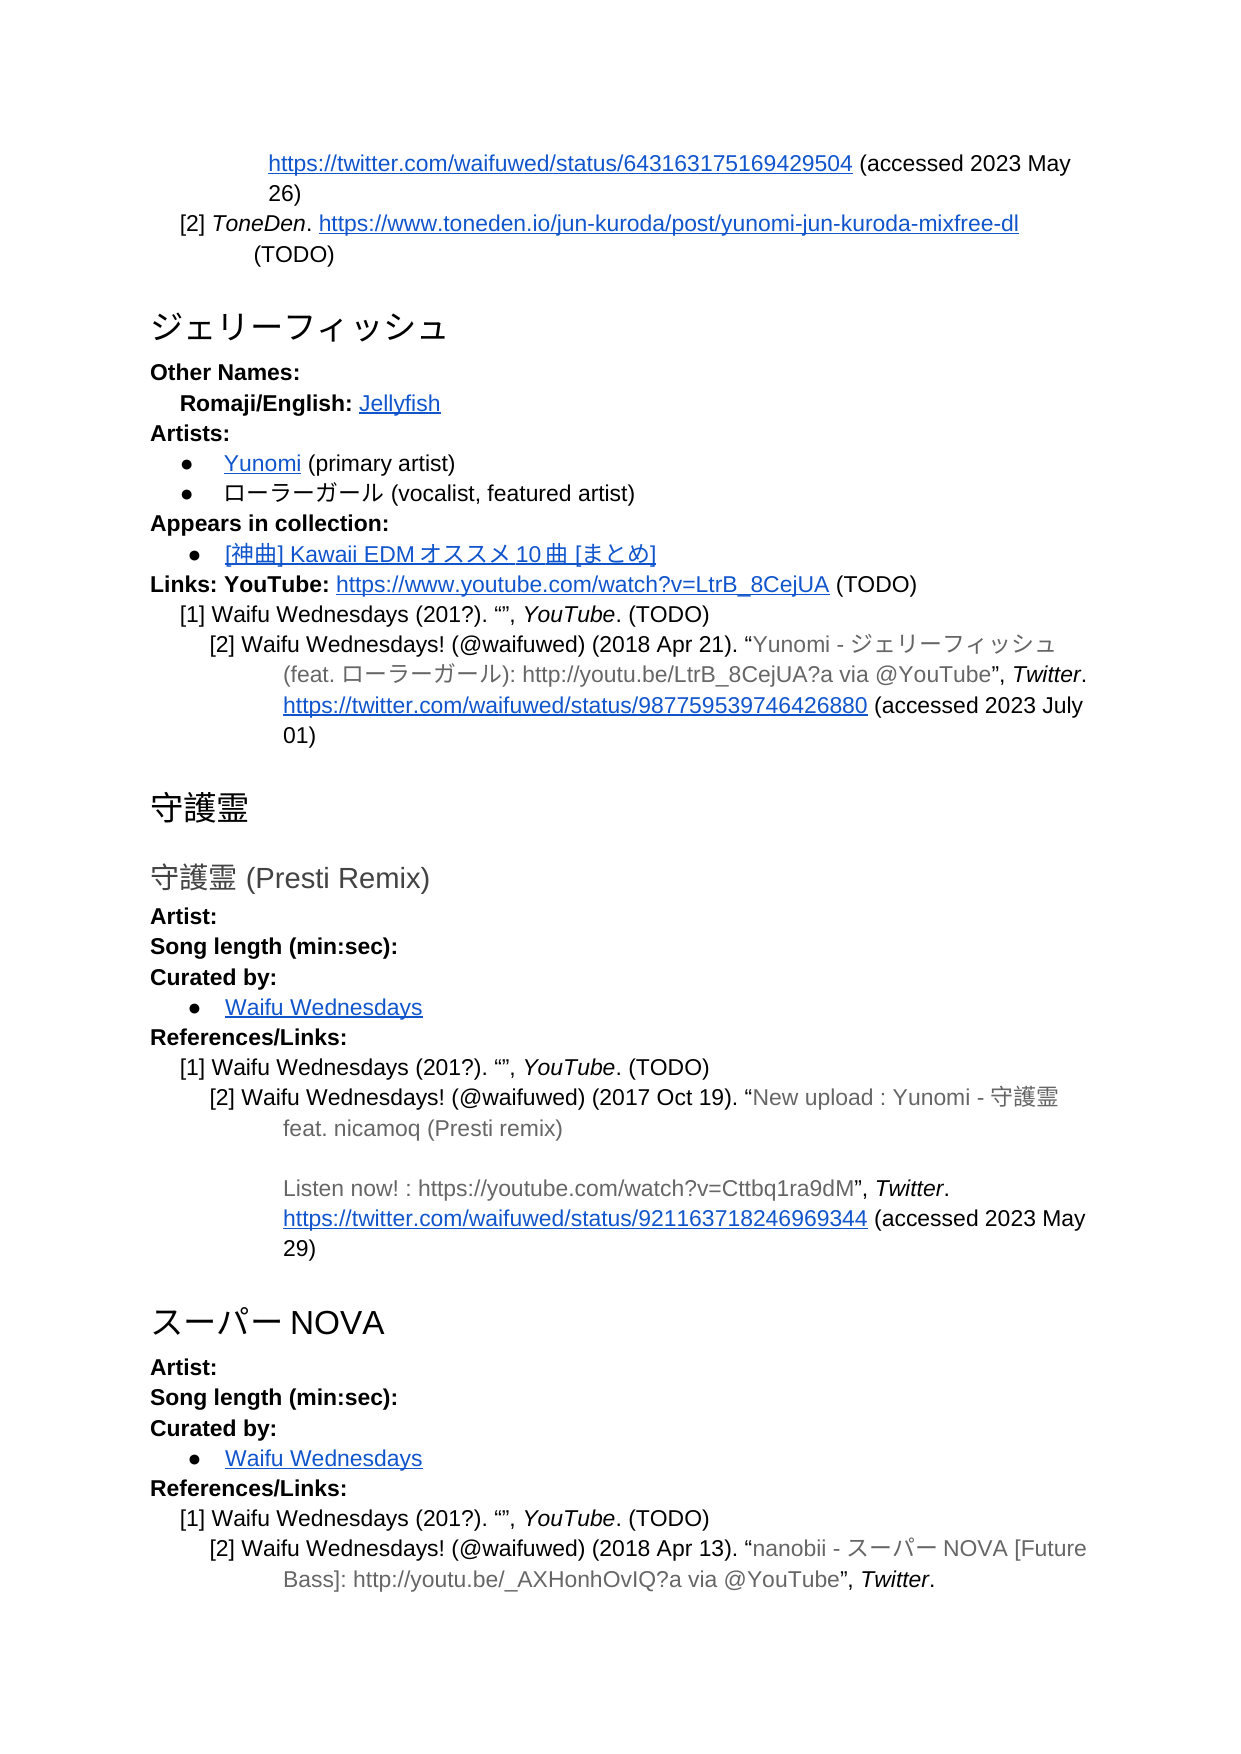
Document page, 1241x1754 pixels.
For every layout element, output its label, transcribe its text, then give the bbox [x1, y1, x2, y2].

text Artists: [150, 420, 1090, 446]
text [2] Waifu Wednesdays! (@waifuwed) (2018 Apr 13). “nanobii - スーパーNOVA [Future Bass]: http://youtu.be/_AXHonhOvIQ?a via @YouTube”, Twitter. [209, 1535, 1090, 1592]
text [1] Waifu Wednesdays (201?). “”, YouTube. (TODO) [179, 1054, 1090, 1081]
list Waifu Wednesdays [187, 1445, 1090, 1471]
text Artist: [150, 1354, 1090, 1380]
subtitle 守護霊 (Presti Remix) [150, 861, 1090, 895]
list Waifu Wednesdays [187, 994, 1090, 1020]
subtitle ジェリーフィッシュ [150, 308, 1090, 347]
text Appears in collection: [150, 510, 1090, 537]
text [2] Waifu Wednesdays! (@waifuwed) (2017 Oct 19). “New upload : Yunomi - 守護霊 feat. nicamoq (Presti remix) Listen now! : https://youtube.com/watch?v=Cttbq1ra9dM”, Twitter. https://twitter.com/waifuwed/status/921163718246969344 (accessed 2023 May 29) [209, 1084, 1090, 1262]
text https://twitter.com/waifuwed/status/643163175169429504 (accessed 2023 May 26) [209, 150, 1090, 207]
text Song length (min:sec): [150, 933, 1090, 960]
subtitle スーパーNOVA [150, 1303, 1090, 1342]
text Romaji/English: Jellyfish [179, 389, 1090, 416]
text Song length (min:sec): [150, 1384, 1090, 1411]
text Artist: [150, 903, 1090, 929]
text [1] Waifu Wednesdays (201?). “”, YouTube. (TODO) [179, 1505, 1090, 1531]
text References/Links: [150, 1024, 1090, 1050]
text Curated by: [150, 1414, 1090, 1441]
text Links: YouTube: https://www.youtube.com/watch?v=LtrB_8CejUA (TODO) [150, 571, 1090, 597]
text [2] ToneDen. https://www.toneden.io/jun-kuroda/post/yunomi-jun-kuroda-mixfree-dl (TODO) [179, 210, 1090, 267]
list Yunomi (primary artist) [179, 450, 1090, 476]
text References/Links: [150, 1475, 1090, 1501]
list [神曲] Kawaii EDMオススメ10曲 [まとめ] [187, 541, 1090, 567]
text [1] Waifu Wednesdays (201?). “”, YouTube. (TODO) [179, 601, 1090, 627]
list ローラーガール (vocalist, featured artist) [179, 480, 1090, 506]
text Curated by: [150, 963, 1090, 990]
text [2] Waifu Wednesdays! (@waifuwed) (2018 Apr 21). “Yunomi - ジェリーフィッシュ (feat. ローラーガール): http://youtu.be/LtrB_8CejUA?a via @YouTube”, Twitter. https://twitter.com/waifuwed/status/987759539746426880 (accessed 2023 July 01) [209, 631, 1090, 748]
subtitle 守護霊 [150, 789, 1090, 828]
text Other Names: [150, 359, 1090, 386]
